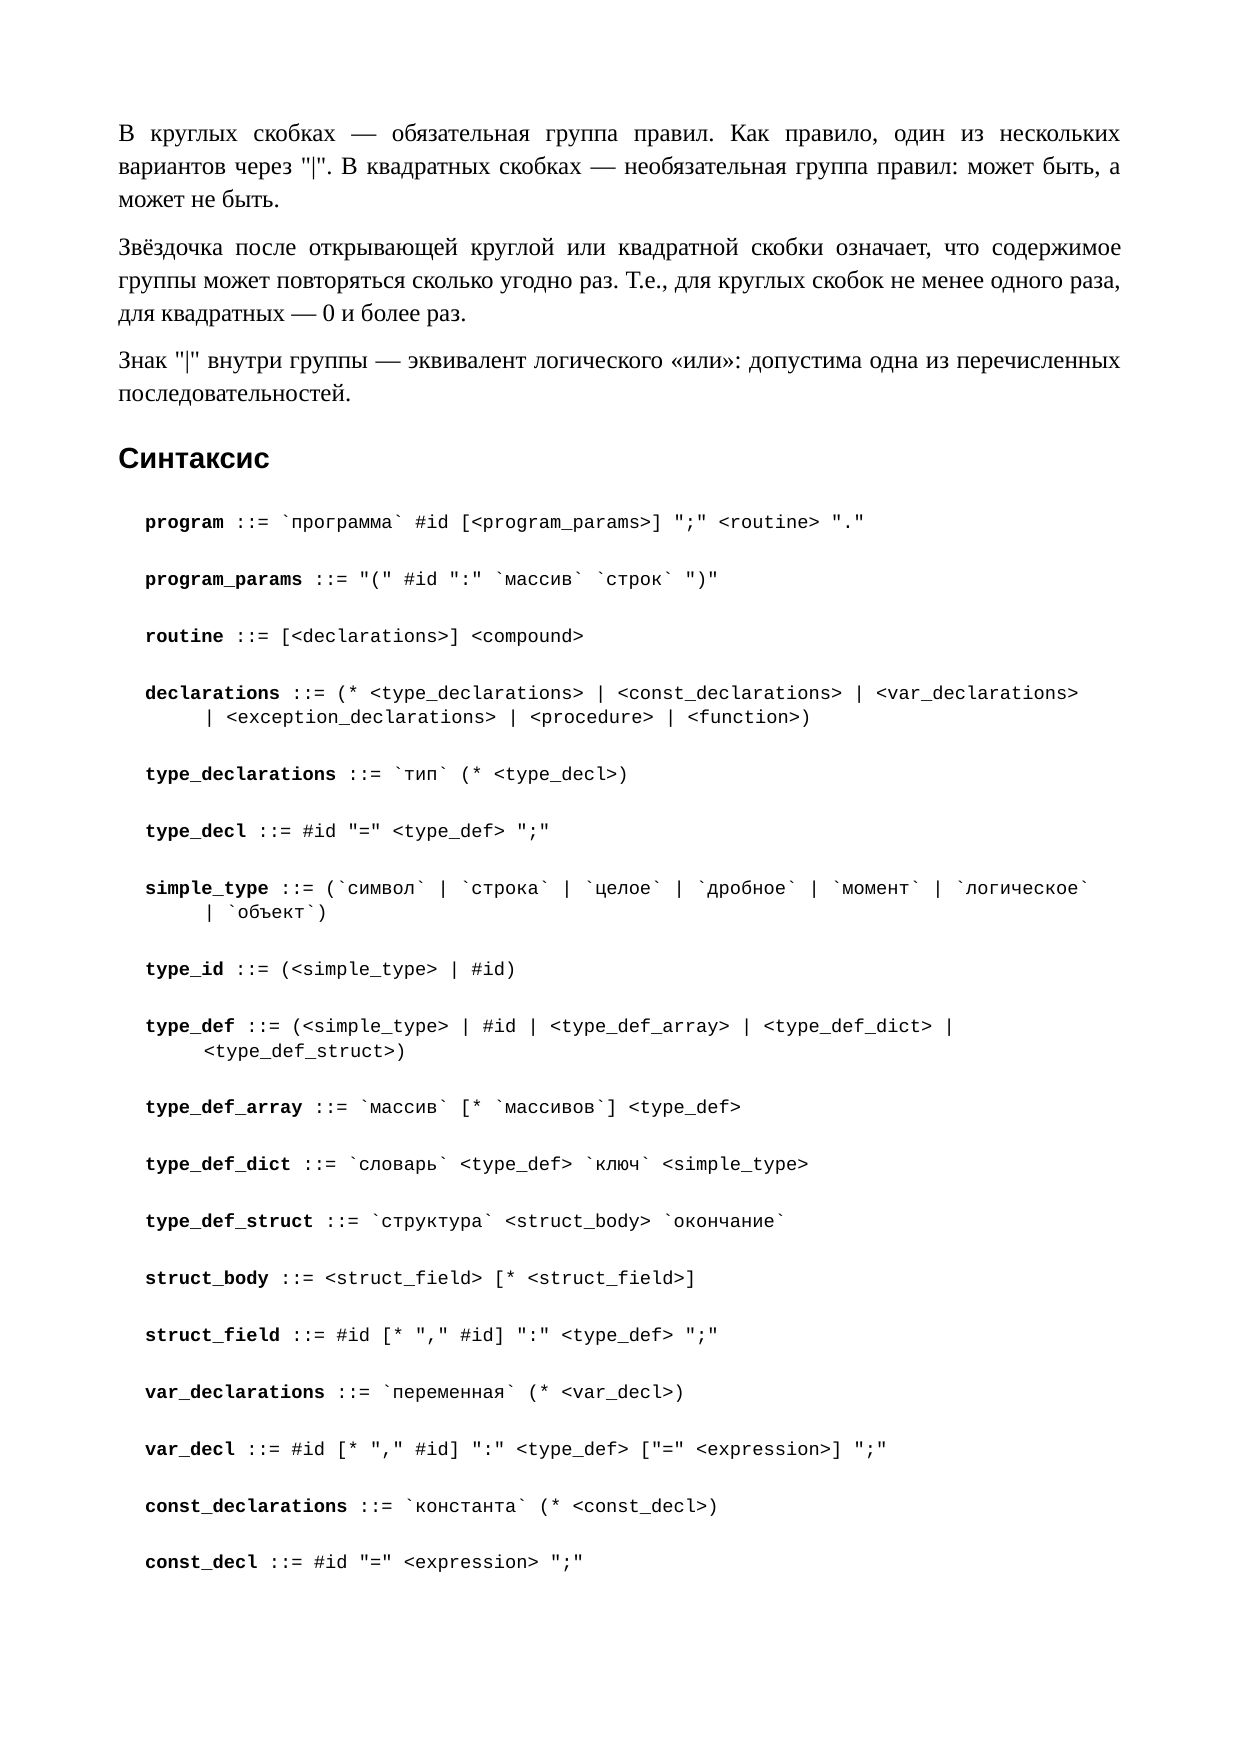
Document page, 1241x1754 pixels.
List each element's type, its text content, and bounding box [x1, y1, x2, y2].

text type_def_array ::= `массив` [* `массивов`] <type_def> [136, 1089, 1104, 1119]
text Знак "|" внутри группы — эквивалент логического «или»: допустима одна из перечисленных последовательностей. [118, 345, 1122, 407]
text program ::= `программа` #id [<program_params>] ";" <routine> "." [136, 504, 1104, 534]
text type_def_struct ::= `структура` <struct_body> `окончание` [136, 1203, 1104, 1233]
text routine ::= [<declarations>] <compound> [136, 618, 1104, 648]
text struct_field ::= #id [* "," #id] ":" <type_def> ";" [136, 1317, 1104, 1347]
text type_id ::= (<simple_type> | #id) [136, 951, 1104, 981]
text simple_type ::= (`символ` | `строка` | `целое` | `дробное` | `момент` | `логическое` | `объект`) [136, 870, 1104, 924]
text type_decl ::= #id "=" <type_def> ";" [136, 813, 1104, 843]
text program_params ::= "(" #id ":" `массив` `строк` ")" [136, 561, 1104, 591]
text var_declarations ::= `переменная` (* <var_decl>) [136, 1374, 1104, 1404]
text type_def_dict ::= `словарь` <type_def> `ключ` <simple_type> [136, 1146, 1104, 1176]
text type_declarations ::= `тип` (* <type_decl>) [136, 756, 1104, 786]
text В круглых скобках — обязательная группа правил. Как правило, один из нескольких вариантов через "|". В квадратных скобках — необязательная группа правил: может быть, а может не быть. [118, 118, 1122, 213]
text const_decl ::= #id "=" <expression> ";" [136, 1544, 1104, 1583]
text const_declarations ::= `константа` (* <const_decl>) [136, 1487, 1104, 1518]
text Звёздочка после открывающей круглой или квадратной скобки означает, что содержимое группы может повторяться сколько угодно раз. Т.е., для круглых скобок не менее одного раза, для квадратных — 0 и более раз. [118, 232, 1122, 327]
text type_def ::= (<simple_type> | #id | <type_def_array> | <type_def_dict> | <type_def_struct>) [136, 1008, 1104, 1063]
text declarations ::= (* <type_declarations> | <const_declarations> | <var_declarations> | <exception_declarations> | <procedure> | <function>) [136, 675, 1104, 729]
subtitle Синтаксис [118, 441, 1122, 474]
text struct_body ::= <struct_field> [* <struct_field>] [136, 1260, 1104, 1290]
text var_decl ::= #id [* "," #id] ":" <type_def> ["=" <expression>] ";" [136, 1431, 1104, 1461]
